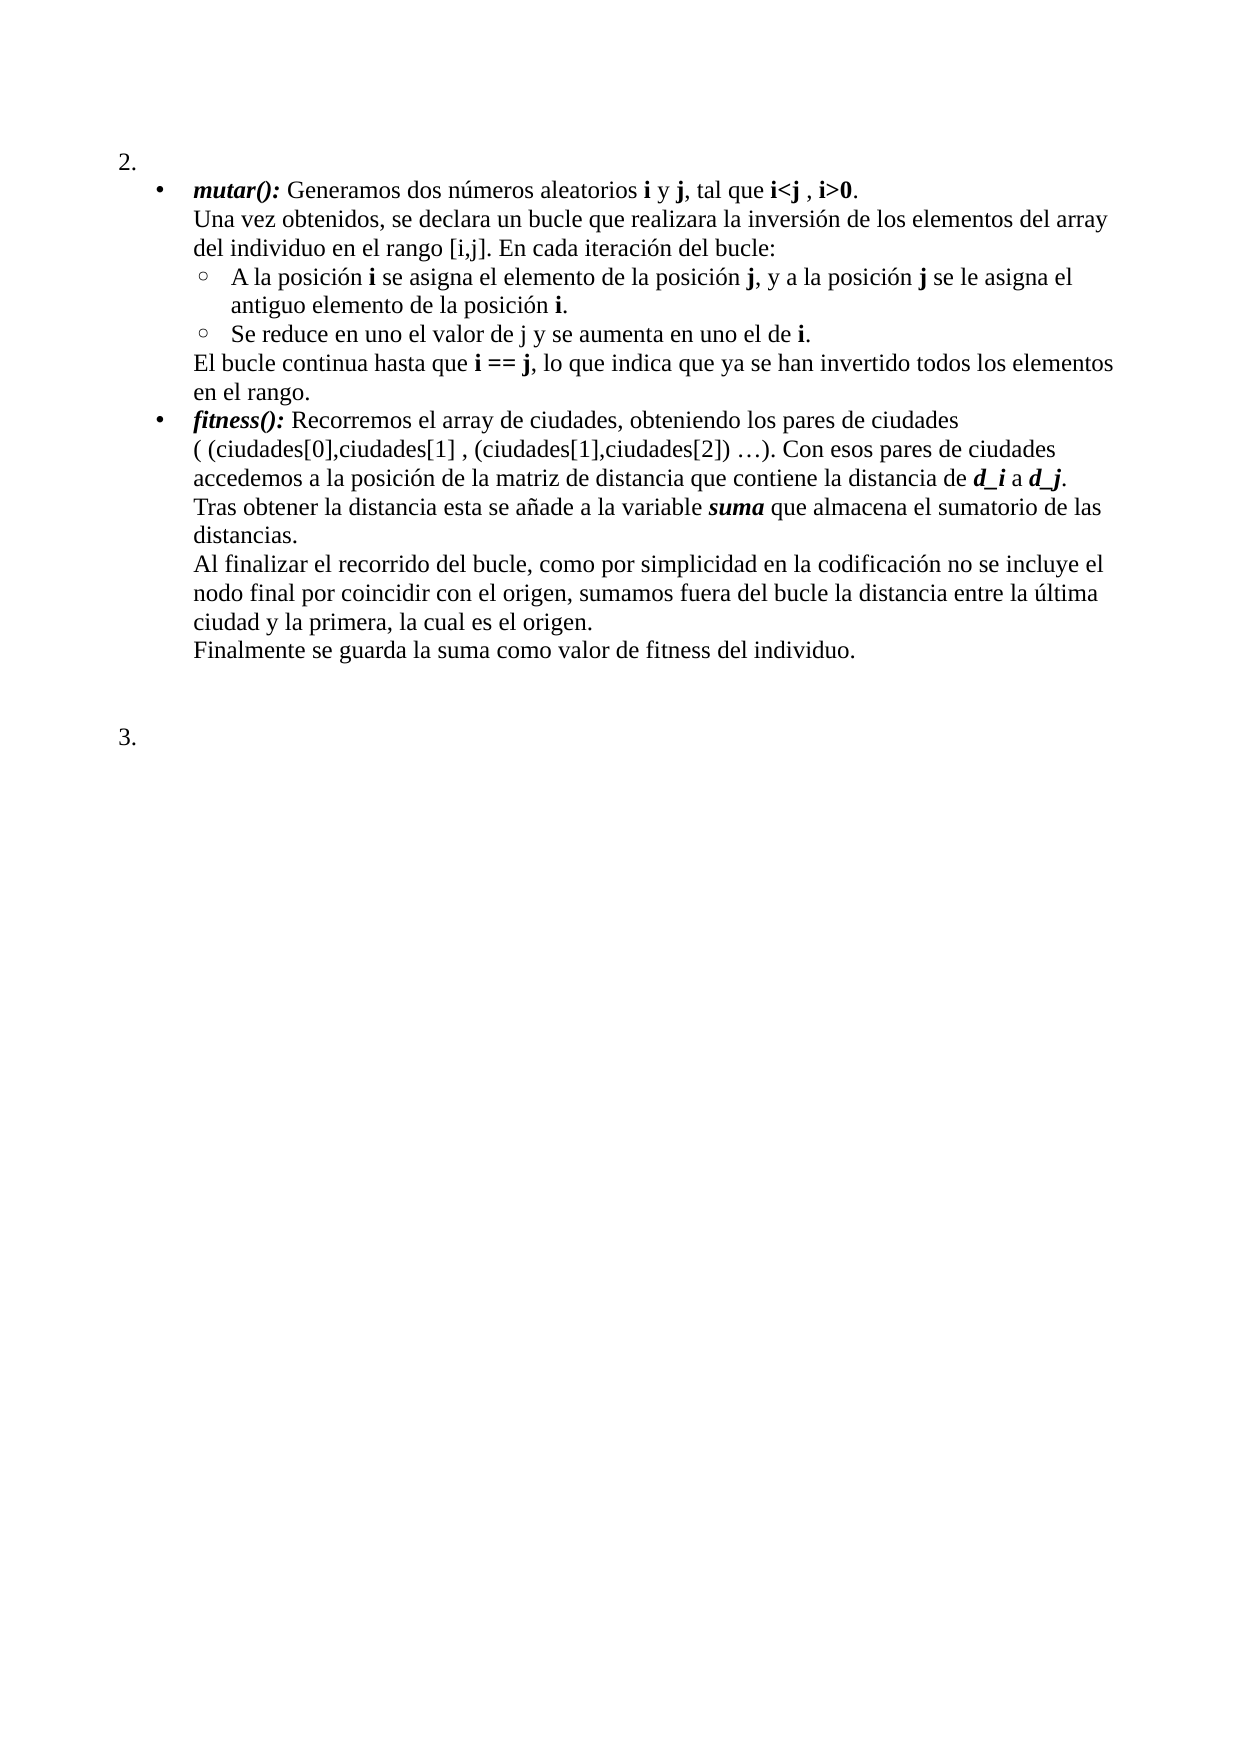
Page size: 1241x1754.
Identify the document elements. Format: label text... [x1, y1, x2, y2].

list Se reduce en uno el valor de j y se aumenta en uno el de i. [193, 319, 1122, 348]
list Tras obtener la distancia esta se añade a la variable suma que almacena el sumatorio de las distancias. [156, 492, 1122, 549]
list A la posición i se asigna el elemento de la posición j, y a la posición j se le asigna el antiguo elemento de la posición i. [193, 262, 1122, 319]
text 2. [118, 147, 1122, 176]
list Finalmente se guarda la suma como valor de fitness del individuo. [156, 636, 1122, 664]
text 3. [118, 722, 1122, 751]
list fitness(): Recorremos el array de ciudades, obteniendo los pares de ciudades ( (ciudades[0],ciudades[1] , (ciudades[1],ciudades[2]) …). Con esos pares de ciudades accedemos a la posición de la matriz de distancia que contiene la distancia de d_i a d_j. [156, 406, 1122, 492]
list Una vez obtenidos, se declara un bucle que realizara la inversión de los elementos del array del individuo en el rango [i,j]. En cada iteración del bucle: [156, 204, 1122, 262]
list El bucle continua hasta que i == j, lo que indica que ya se han invertido todos los elementos en el rango. [156, 348, 1122, 406]
list mutar(): Generamos dos números aleatorios i y j, tal que i<j , i>0. [156, 176, 1122, 204]
list Al finalizar el recorrido del bucle, como por simplicidad en la codificación no se incluye el nodo final por coincidir con el origen, sumamos fuera del bucle la distancia entre la última ciudad y la primera, la cual es el origen. [156, 549, 1122, 636]
